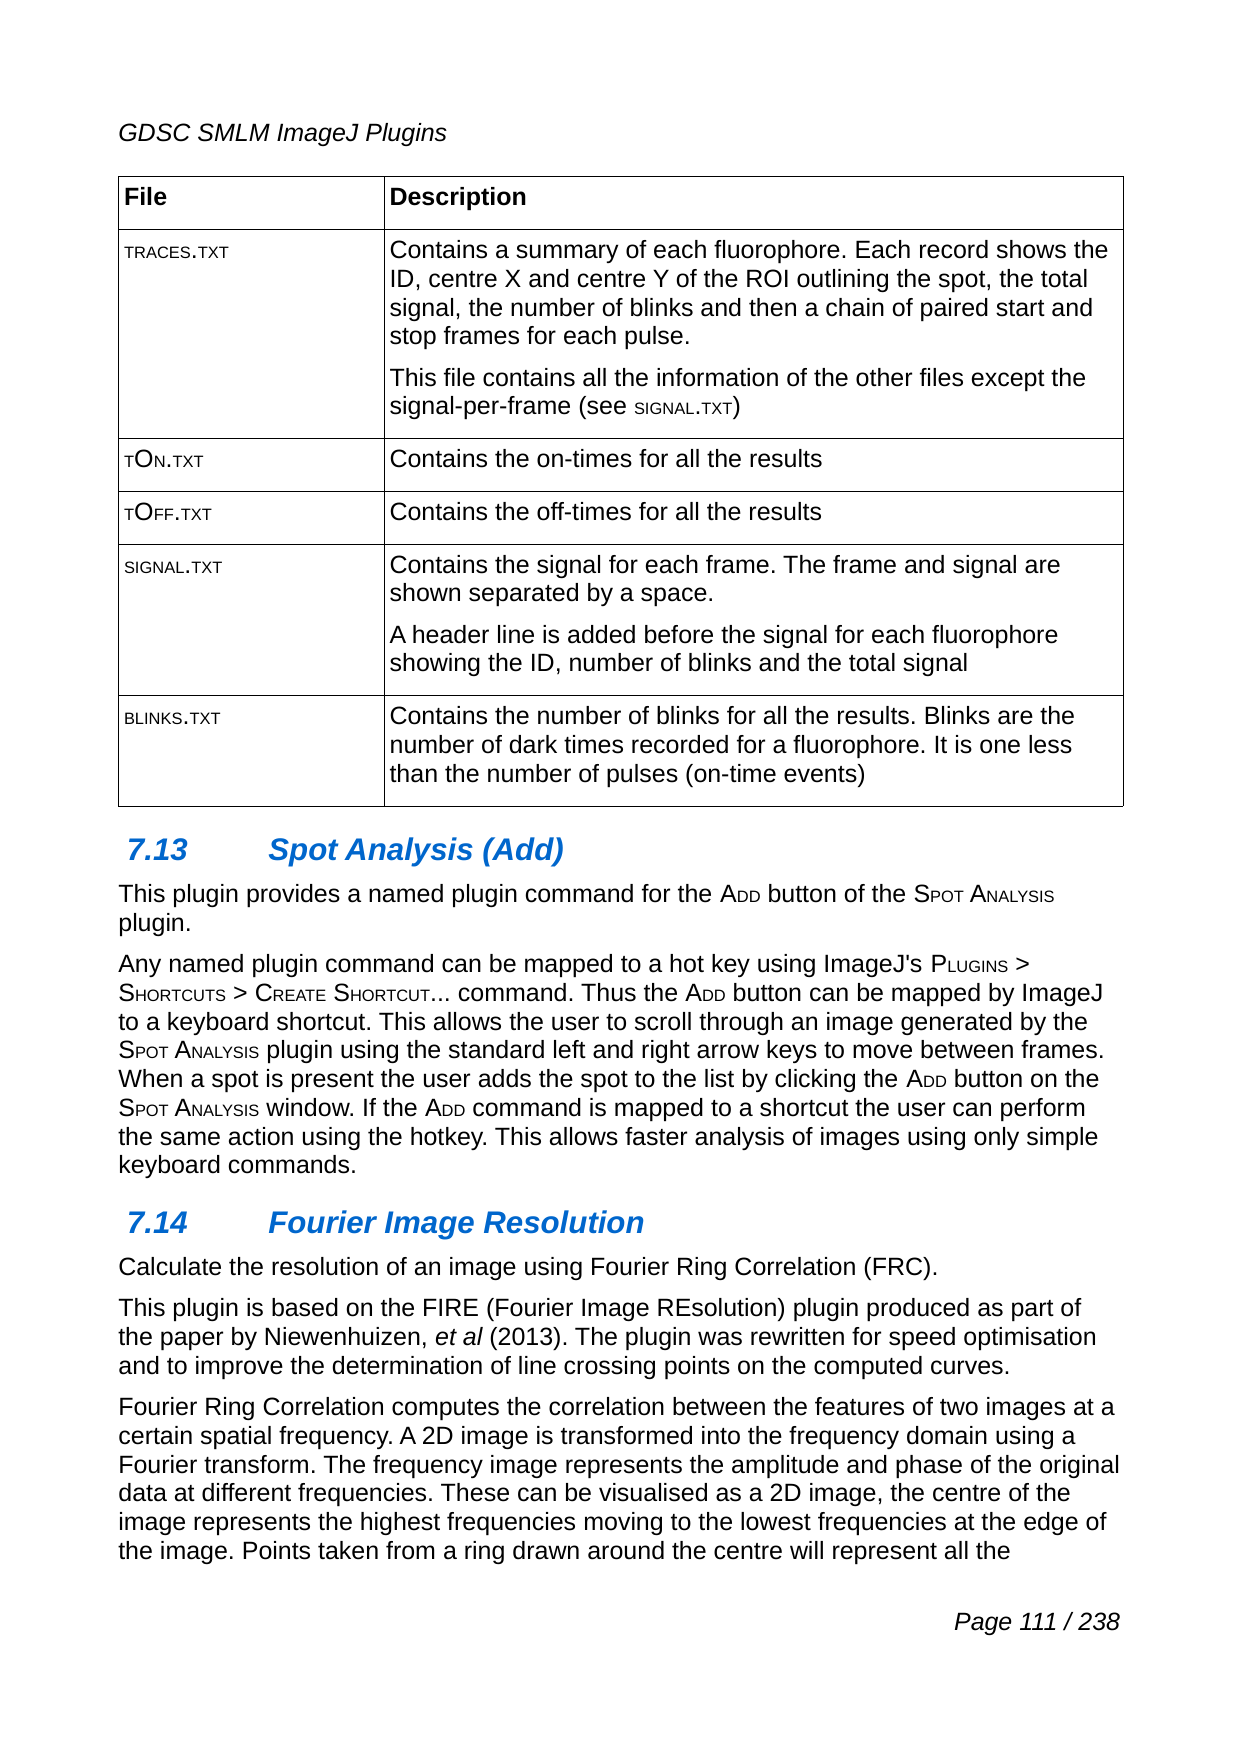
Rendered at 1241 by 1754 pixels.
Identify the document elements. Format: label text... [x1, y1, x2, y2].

text This plugin is based on the FIRE (Fourier Image REsolution) plugin produced as part of the paper by Niewenhuizen, et al (2013). The plugin was rewritten for speed optimisation and to improve the determination of line crossing points on the computed curves. [118, 1293, 1122, 1379]
table_cell Contains the on-times for all the results [385, 439, 1123, 491]
text Fourier Ring Correlation computes the correlation between the features of two images at a certain spatial frequency. A 2D image is transformed into the frequency domain using a Fourier transform. The frequency image represents the amplitude and phase of the original data at different frequencies. These can be visualised as a 2D image, the centre of the image represents the highest frequencies moving to the lowest frequencies at the edge of the image. Points taken from a ring drawn around the centre will represent all the [118, 1392, 1122, 1564]
table_header File [119, 177, 384, 229]
table_cell Contains a summary of each fluorophore. Each record shows the ID, centre X and centre Y of the ROI outlining the spot, the total signal, the number of blinks and then a chain of paired start and stop frames for each pulse. This file contains all the information of the other files except the signal-per-frame (see signal.txt) [385, 230, 1123, 438]
table_cell blinks.txt [119, 696, 384, 806]
subtitle Fourier Image Resolution [118, 1204, 1122, 1240]
table_cell tOff.txt [119, 492, 384, 544]
table_cell traces.txt [119, 230, 384, 438]
text Calculate the resolution of an image using Fourier Ring Correlation (FRC). [118, 1252, 1122, 1281]
table_cell Contains the signal for each frame. The frame and signal are shown separated by a space. A header line is added before the signal for each fluorophore showing the ID, number of blinks and the total signal [385, 545, 1123, 695]
table_cell Contains the number of blinks for all the results. Blinks are the number of dark times recorded for a fluorophore. It is one less than the number of pulses (on-time events) [385, 696, 1123, 806]
table_header Description [385, 177, 1123, 229]
text Any named plugin command can be mapped to a hot key using ImageJ's Plugins > Shortcuts > Create Shortcut... command. Thus the Add button can be mapped by ImageJ to a keyboard shortcut. This allows the user to scroll through an image generated by the Spot Analysis plugin using the standard left and right arrow keys to move between frames. When a spot is present the user adds the spot to the list by clicking the Add button on the Spot Analysis window. If the Add command is mapped to a shortcut the user can perform the same action using the hotkey. This allows faster analysis of images using only simple keyboard commands. [118, 949, 1122, 1179]
subtitle Spot Analysis (Add) [118, 831, 1122, 867]
text This plugin provides a named plugin command for the Add button of the Spot Analysis plugin. [118, 879, 1122, 936]
table_cell Contains the off-times for all the results [385, 492, 1123, 544]
table_cell tOn.txt [119, 439, 384, 491]
table_cell signal.txt [119, 545, 384, 695]
